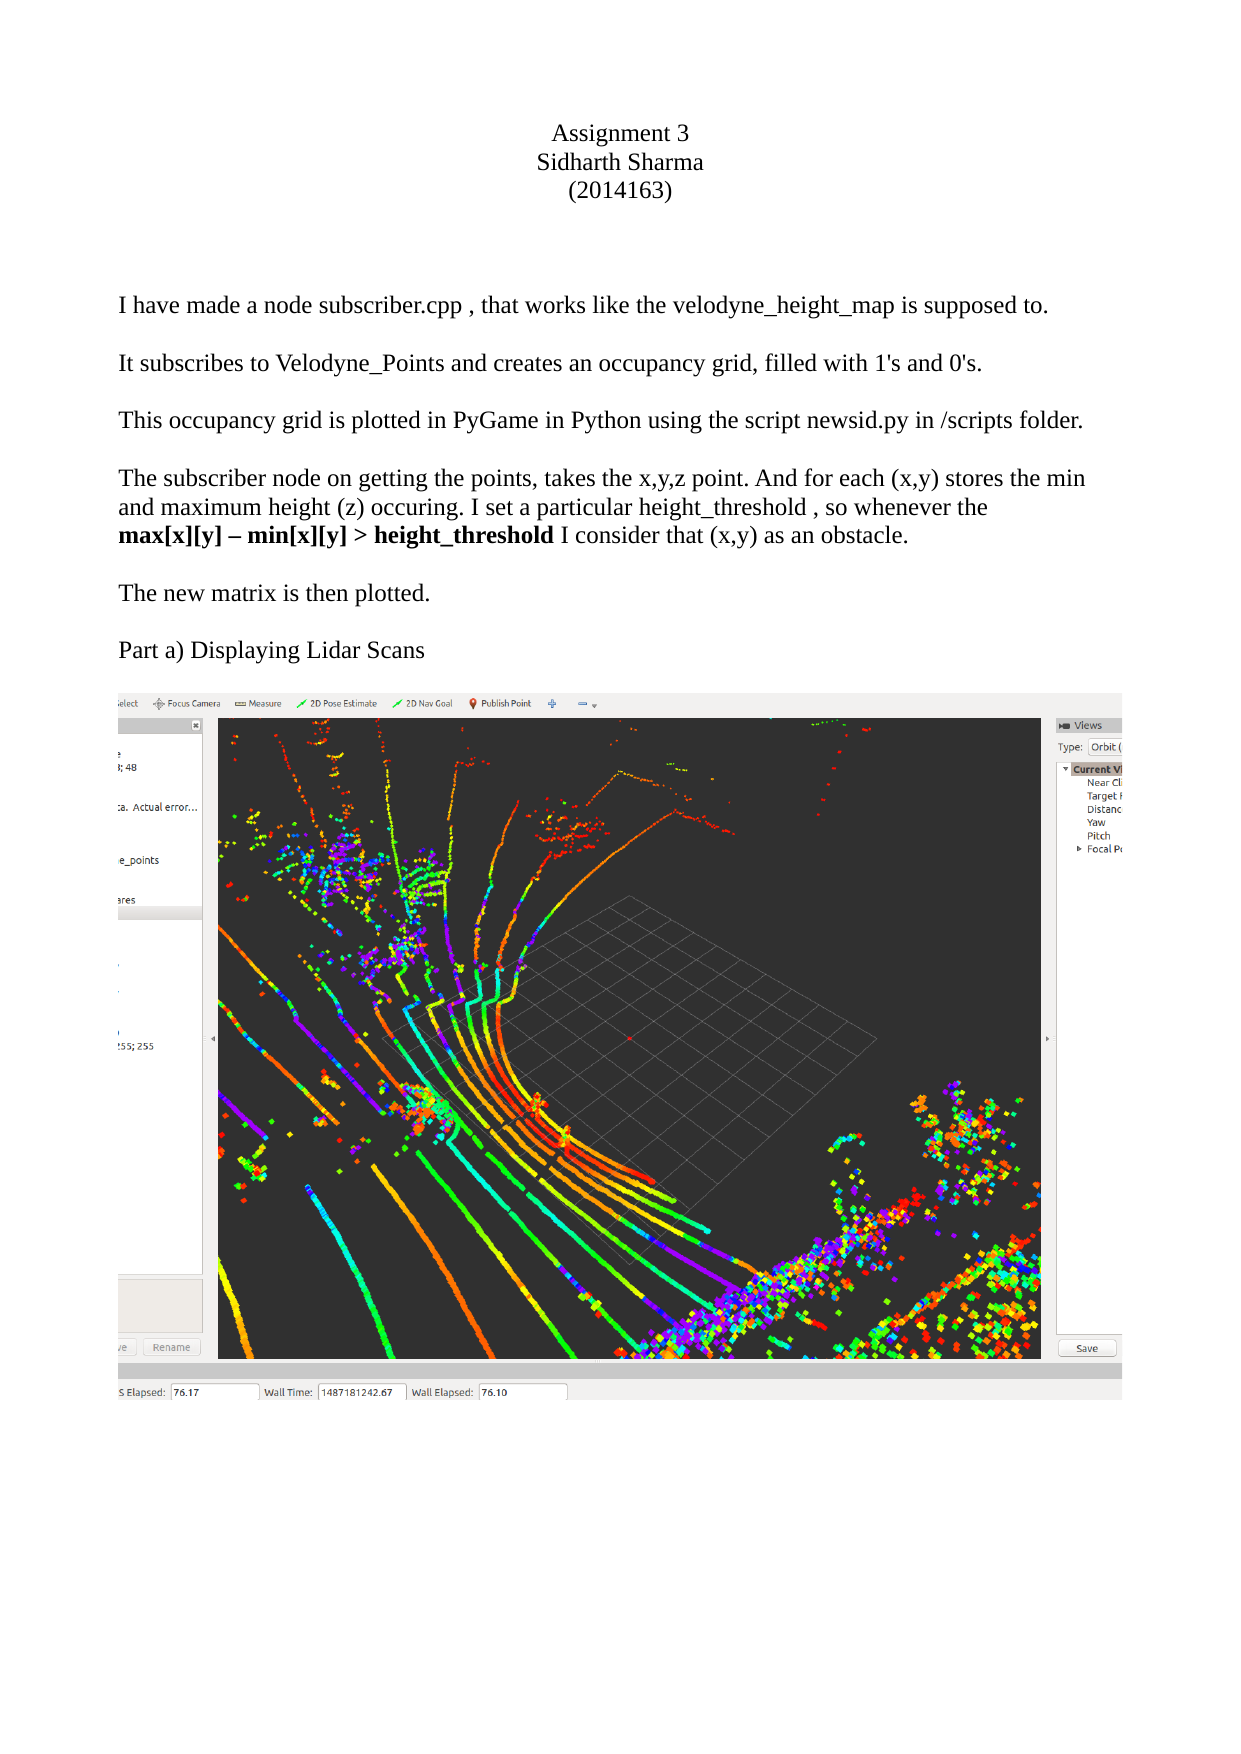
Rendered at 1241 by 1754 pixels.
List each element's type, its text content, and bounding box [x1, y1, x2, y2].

text It subscribes to Velodyne_Points and creates an occupancy grid, filled with 1's and 0's. [118, 348, 1122, 377]
text The new matrix is then plotted. [118, 578, 1122, 607]
picture [118, 693, 1123, 1400]
text The subscriber node on getting the points, takes the x,y,z point. And for each (x,y) stores the min and maximum height (z) occuring. I set a particular height_threshold , so whenever the [118, 463, 1122, 521]
text (2014163) [118, 176, 1122, 204]
text Sidharth Sharma [118, 147, 1122, 176]
text Part a) Displaying Lidar Scans [118, 636, 1122, 664]
text max[x][y] – min[x][y] > height_threshold I consider that (x,y) as an obstacle. [118, 521, 1122, 549]
text Assignment 3 [118, 118, 1122, 147]
text I have made a node subscriber.cpp , that works like the velodyne_height_map is supposed to. [118, 291, 1122, 319]
text This occupancy grid is plotted in PyGame in Python using the script newsid.py in /scripts folder. [118, 406, 1122, 434]
